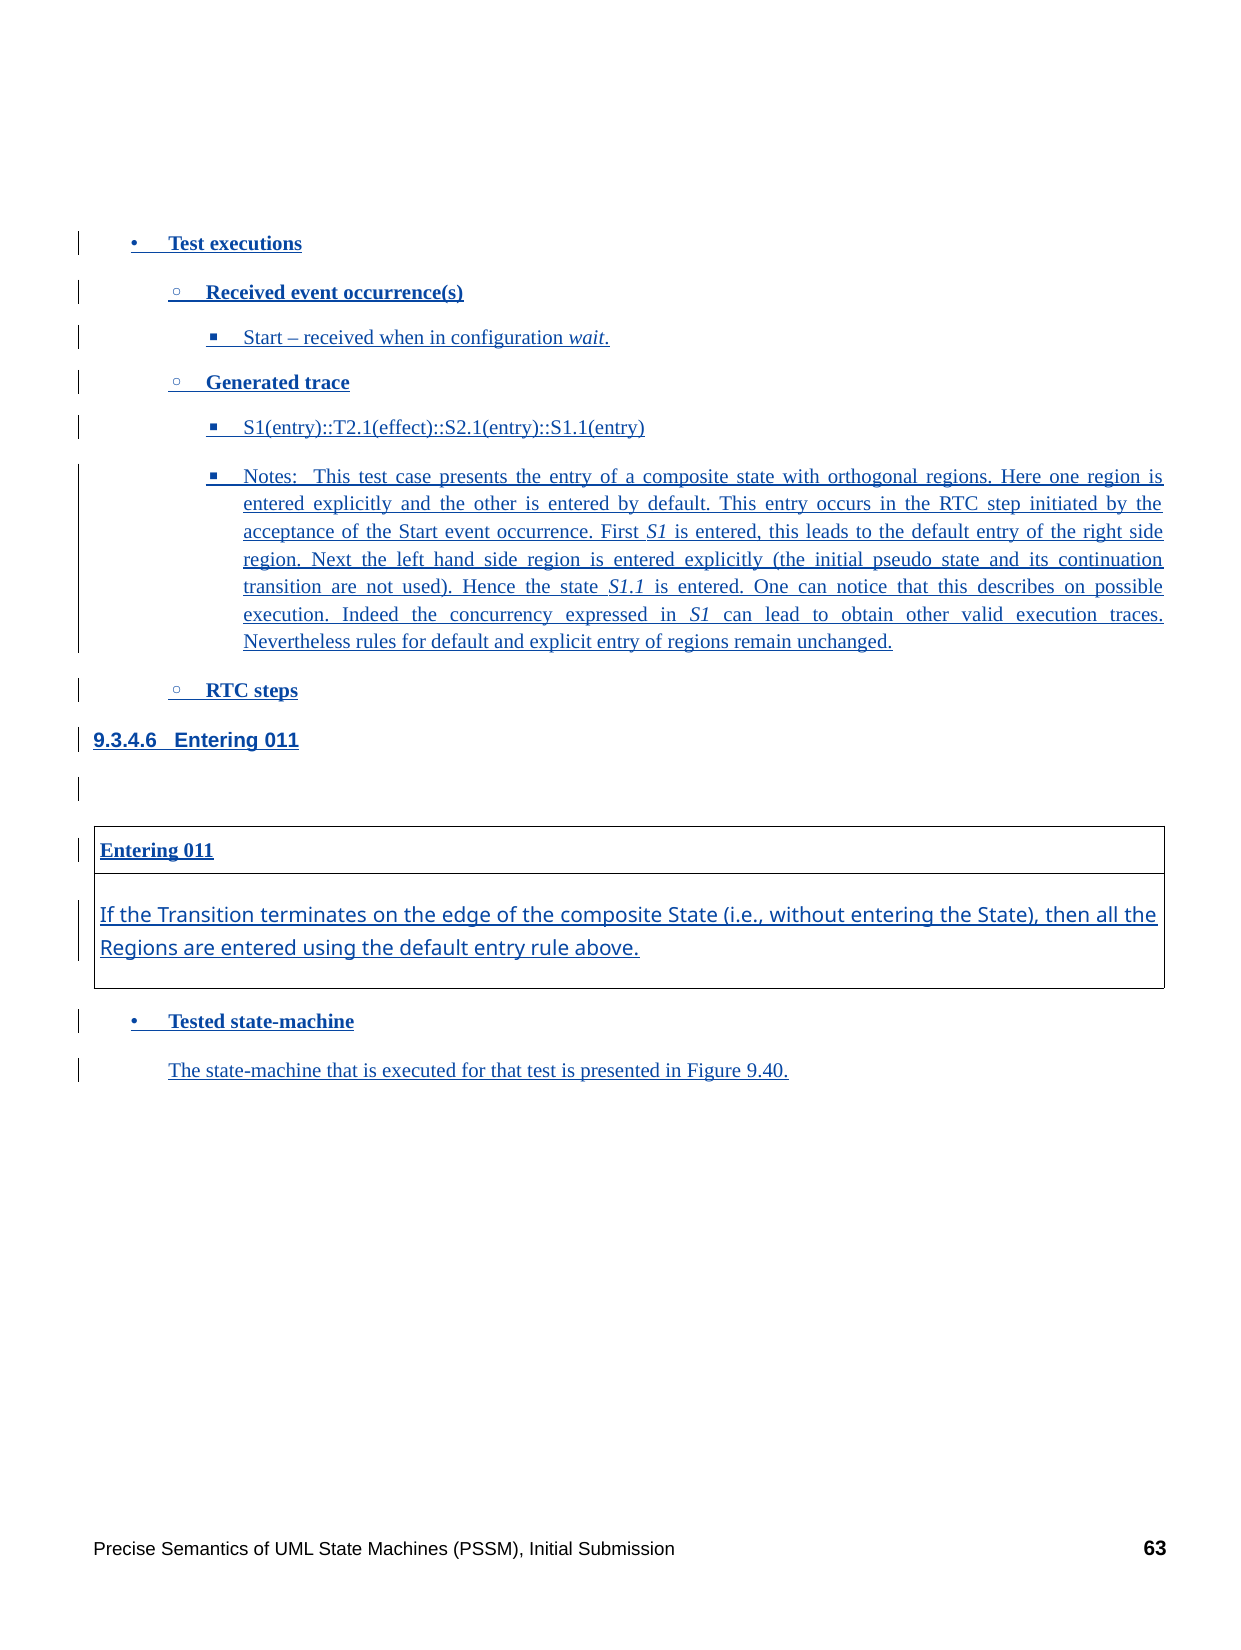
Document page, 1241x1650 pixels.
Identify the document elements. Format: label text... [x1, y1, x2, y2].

list entered explicitly and the other is entered by default. This entry occurs in the RTC step initiated by the acceptance of the Start event occurrence. First S1 is entered, this leads to the default entry of the right side region. Next the left hand side region is entered explicitly (the initial pseudo state and its continuation transition are not used). Hence the state S1.1 is entered. One can notice that this describes on possible execution. Indeed the concurrency expressed in S1 can lead to obtain other valid execution traces. Nevertheless rules for default and explicit entry of regions remain unchanged. [206, 486, 1164, 653]
list The state-machine that is executed for that test is presented in Figure 9.40. [131, 1058, 1164, 1082]
table_header Entering 011 [95, 827, 1164, 873]
list Tested state-machine [131, 1009, 1164, 1033]
list Test executions [131, 231, 1164, 255]
list Notes: This test case presents the entry of a composite state with orthogonal regions. Here one region is [206, 464, 1164, 484]
list RTC steps [168, 678, 1164, 702]
list Start – received when in configuration wait. [206, 325, 1164, 349]
list Received event occurrence(s) [168, 280, 1164, 304]
list Generated trace [168, 370, 1164, 394]
table_cell If the Transition terminates on the edge of the composite State (i.e., without entering the State), then all the Regions are entered using the default entry rule above. [95, 874, 1164, 988]
list S1(entry)::T2.1(effect)::S2.1(entry)::S1.1(entry) [206, 415, 1164, 439]
subtitle Entering 011 [93, 727, 1164, 752]
